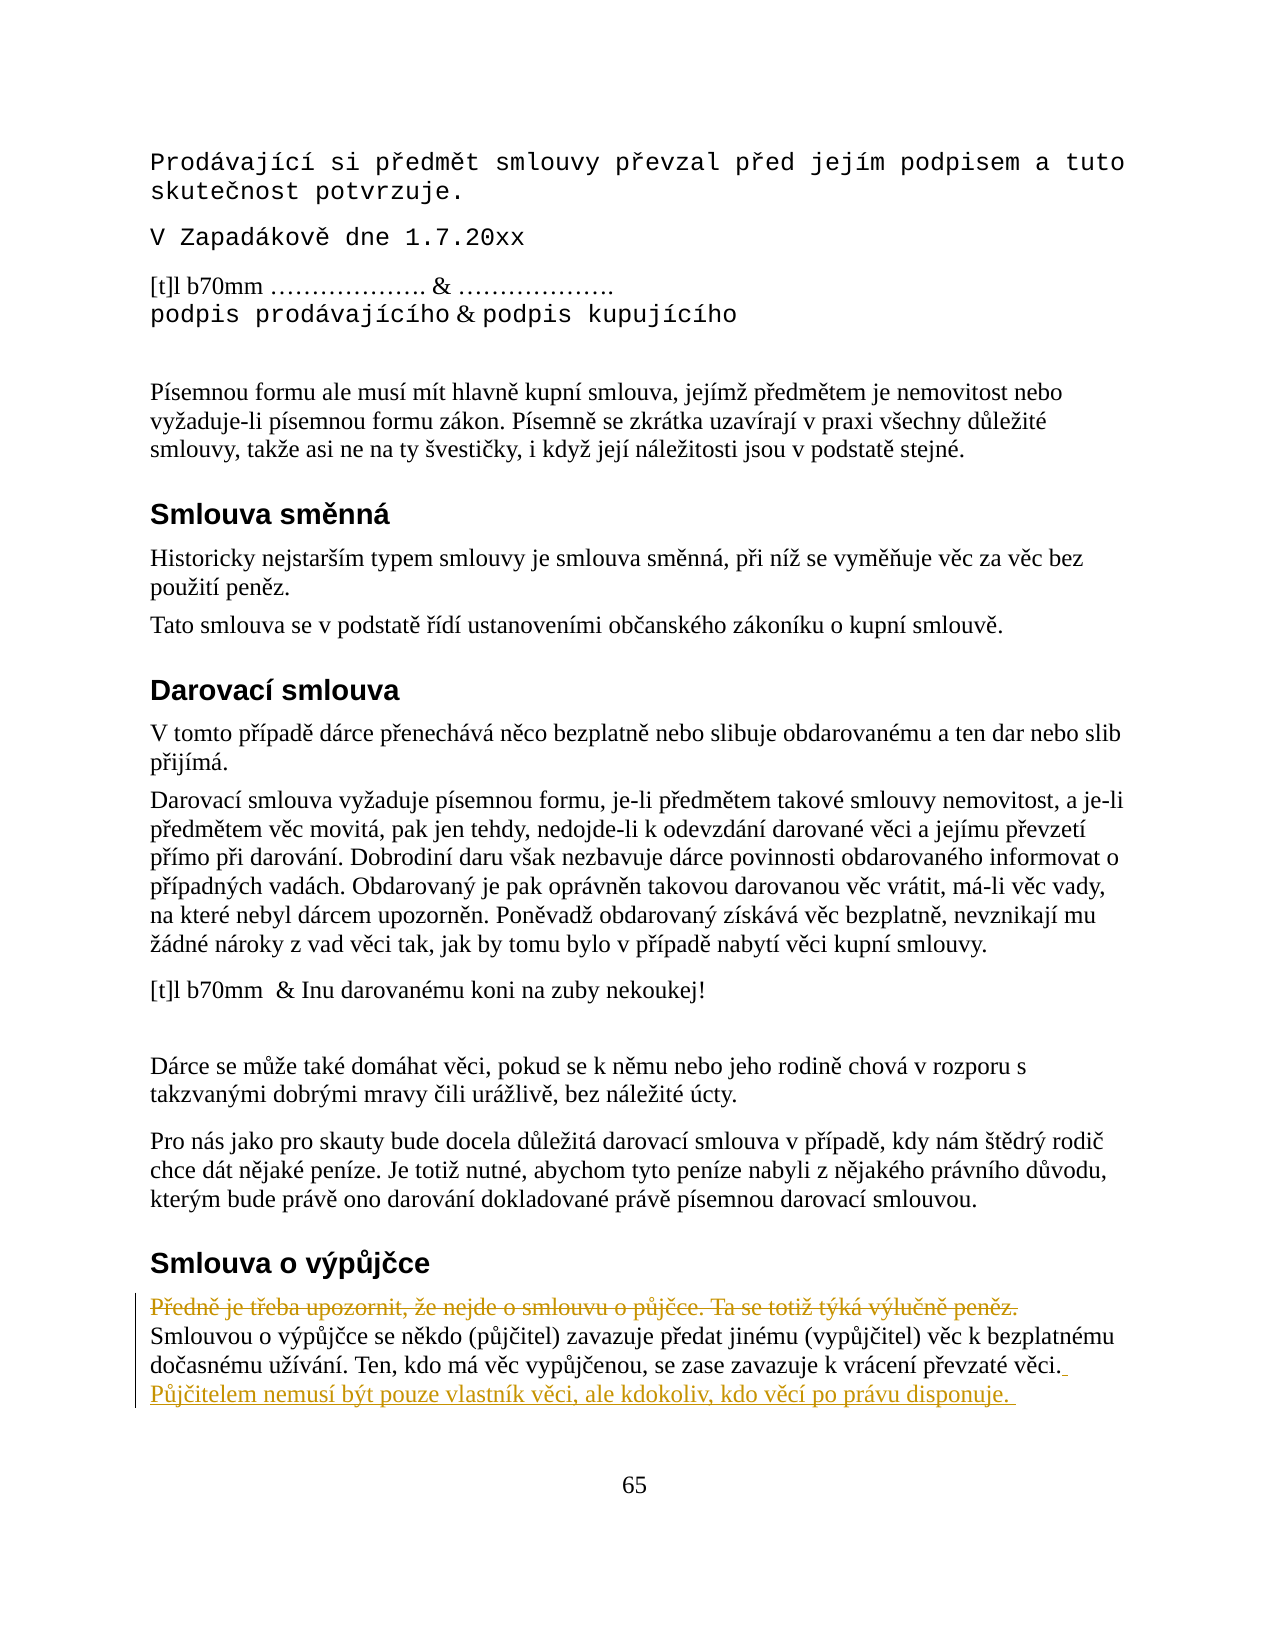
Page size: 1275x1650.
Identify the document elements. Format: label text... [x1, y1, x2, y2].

text V Zapadákově dne 1.7.20xx [150, 224, 1125, 253]
subtitle Smlouva o výpůjčce [150, 1246, 1125, 1280]
text Pro nás jako pro skauty bude docela důležitá darovací smlouva v případě, kdy nám štědrý rodič chce dát nějaké peníze. Je totiž nutné, abychom tyto peníze nabyli z nějakého právního důvodu, kterým bude právě ono darování dokladované právě písemnou darovací smlouvou. [150, 1126, 1125, 1212]
text Smlouvou o výpůjčce se někdo (půjčitel) zavazuje předat jinému (vypůjčitel) věc k bezplatnému dočasnému užívání. Ten, kdo má věc vypůjčenou, se zase zavazuje k vrácení převzaté věci. Půjčitelem nemusí být pouze vlastník věci, ale kdokoliv, kdo věcí po právu disponuje. [150, 1292, 1125, 1407]
text Historicky nejstarším typem smlouvy je smlouva směnná, při níž se vyměňuje věc za věc bez použití peněz. [150, 543, 1125, 601]
subtitle Smlouva směnná [150, 497, 1125, 531]
text Darovací smlouva vyžaduje písemnou formu, je-li předmětem takové smlouvy nemovitost, a je-li předmětem věc movitá, pak jen tehdy, nedojde-li k odevzdání darované věci a jejímu převzetí přímo při darování. Dobrodiní daru však nezbavuje dárce povinnosti obdarovaného informovat o případných vadách. Obdarovaný je pak oprávněn takovou darovanou věc vrátit, má-li věc vady, na které nebyl dárcem upozorněn. Poněvadž obdarovaný získává věc bezplatně, nevznikají mu žádné nároky z vad věci tak, jak by tomu bylo v případě nabytí věci kupní smlouvy. [150, 785, 1125, 957]
text [t]l b70mm & Inu darovanému koni na zuby nekoukej! [150, 975, 1125, 1033]
text V tomto případě dárce přenechává něco bezplatně nebo slibuje obdarovanému a ten dar nebo slib přijímá. [150, 718, 1125, 776]
text [t]l b70mm ………………. & ………………. podpis prodávajícího & podpis kupujícího [150, 271, 1125, 359]
text Písemnou formu ale musí mít hlavně kupní smlouva, jejímž předmětem je nemovitost nebo vyžaduje-li písemnou formu zákon. Písemně se zkrátka uzavírají v praxi všechny důležité smlouvy, takže asi ne na ty švestičky, i když její náležitosti jsou v podstatě stejné. [150, 377, 1125, 463]
text Dárce se může také domáhat věci, pokud se k němu nebo jeho rodině chová v rozporu s takzvanými dobrými mravy čili urážlivě, bez náležité úcty. [150, 1051, 1125, 1108]
text Prodávající si předmět smlouvy převzal před jejím podpisem a tuto skutečnost potvrzuje. [150, 150, 1125, 207]
subtitle Darovací smlouva [150, 672, 1125, 706]
text Tato smlouva se v podstatě řídí ustanoveními občanského zákoníku o kupní smlouvě. [150, 610, 1125, 638]
